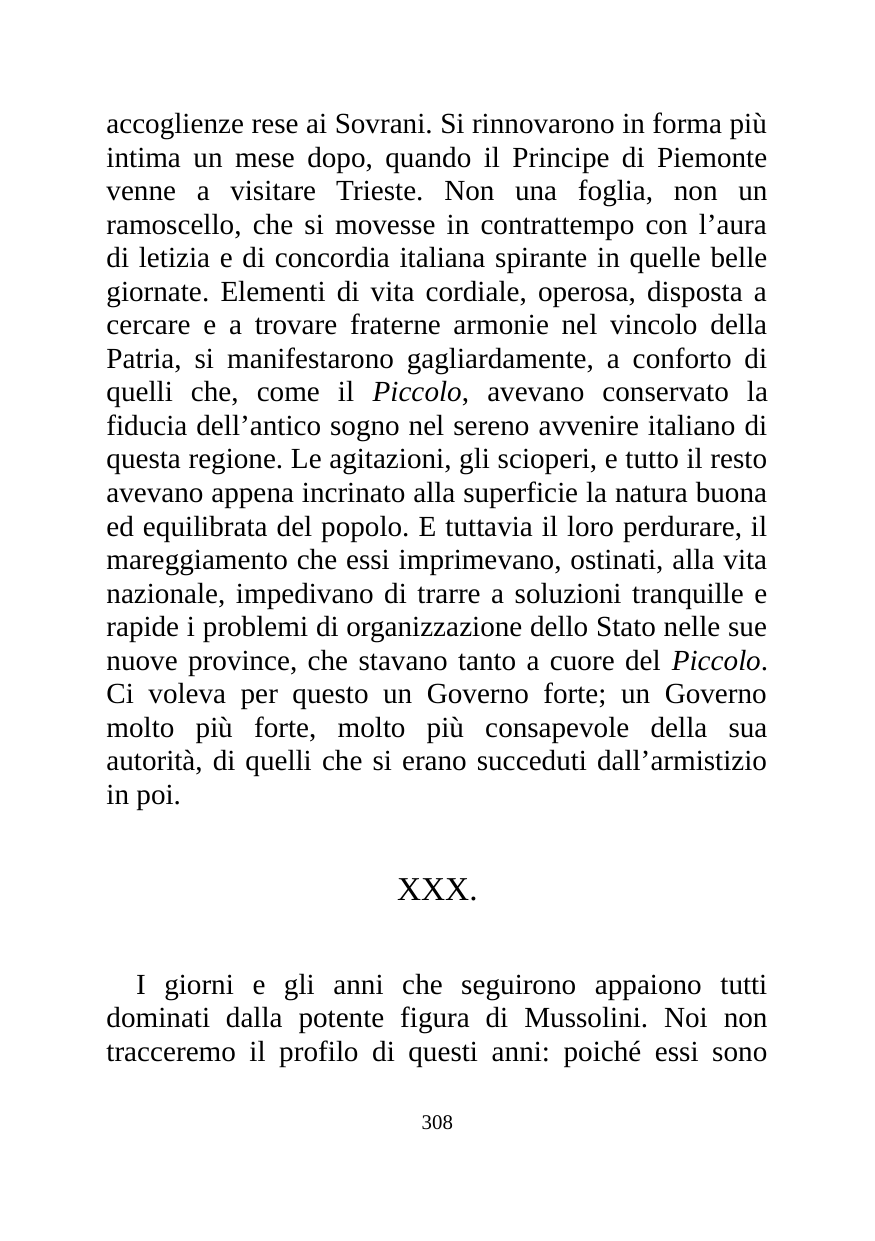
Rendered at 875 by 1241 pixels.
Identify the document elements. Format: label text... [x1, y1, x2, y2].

text I giorni e gli anni che seguirono appaiono tutti dominati dalla potente figura di Mussolini. Noi non tracceremo il profilo di questi anni: poiché essi sono [106, 967, 768, 1068]
subtitle XXX. [106, 870, 768, 908]
text accoglienze rese ai Sovrani. Si rinnovarono in forma più intima un mese dopo, quando il Principe di Piemonte venne a visitare Trieste. Non una foglia, non un ramoscello, che si movesse in contrattempo con l’aura di letizia e di concordia italiana spirante in quelle belle giornate. Elementi di vita cordiale, operosa, disposta a cercare e a trovare fraterne armonie nel vincolo della Patria, si manifestarono gagliardamente, a conforto di quelli che, come il Piccolo, avevano conservato la fiducia dell’antico sogno nel sereno avvenire italiano di questa regione. Le agitazioni, gli scioperi, e tutto il resto avevano appena incrinato alla superficie la natura buona ed equilibrata del popolo. E tuttavia il loro perdurare, il mareggiamento che essi imprimevano, ostinati, alla vita nazionale, impedivano di trarre a soluzioni tranquille e rapide i problemi di organizzazione dello Stato nelle sue nuove province, che stavano tanto a cuore del Piccolo. Ci voleva per questo un Governo forte; un Governo molto più forte, molto più consapevole della sua autorità, di quelli che si erano succeduti dall’armistizio in poi. [106, 106, 768, 811]
